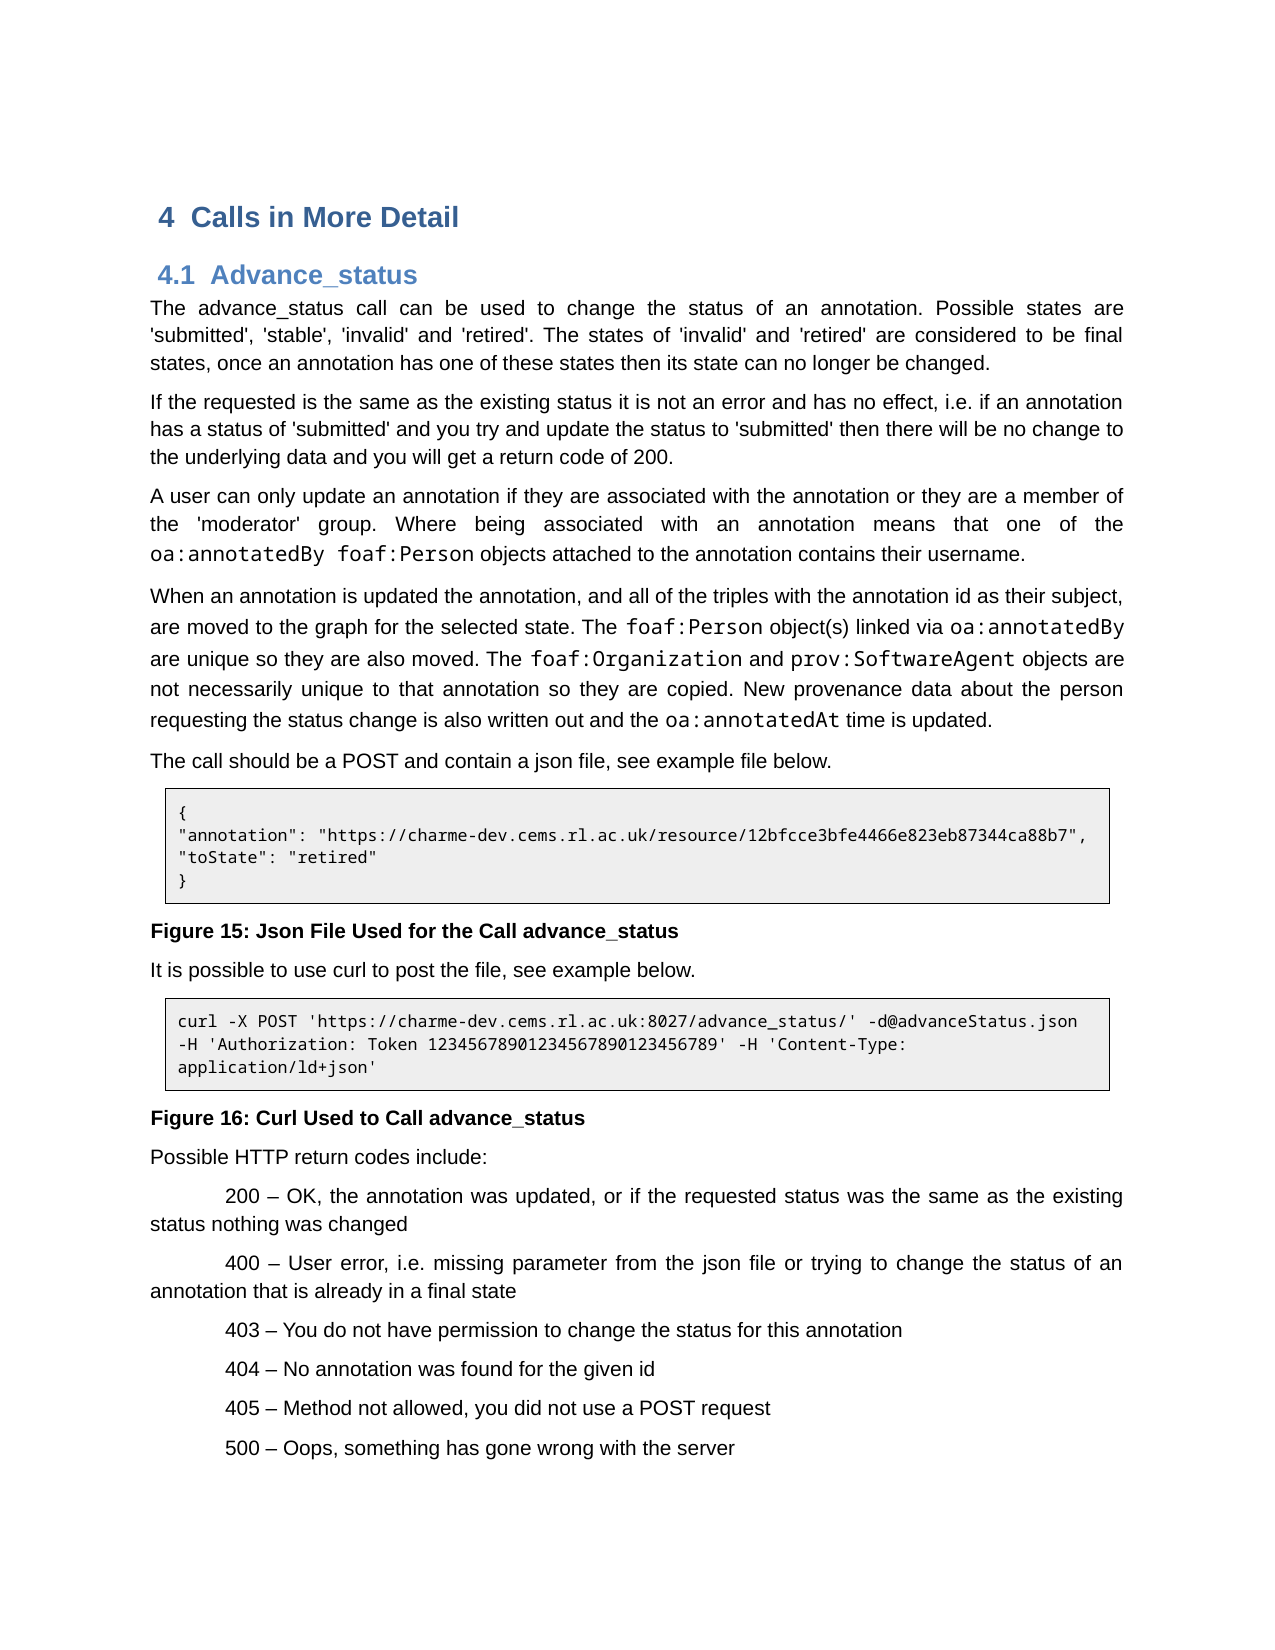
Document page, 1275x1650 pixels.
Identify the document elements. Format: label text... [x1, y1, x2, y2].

text Possible HTTP return codes include: [150, 1129, 1125, 1169]
text It is possible to use curl to post the file, see example below. [150, 943, 1125, 982]
subtitle Calls in More Detail [150, 200, 1125, 233]
text "toState": "retired" [177, 846, 1098, 869]
text A user can only update an annotation if they are associated with the annotation or they are a member of the 'moderator' group. Where being associated with an annotation means that one of the oa:annotatedBy foaf:Person objects attached to the annotation contains their username. [150, 484, 1125, 568]
text } [177, 869, 1098, 891]
text 405 – Method not allowed, you did not use a POST request [150, 1396, 1125, 1420]
text 400 – User error, i.e. missing parameter from the json file or trying to change the status of an annotation that is already in a final state [150, 1251, 1125, 1302]
text The advance_status call can be used to change the status of an annotation. Possible states are 'submitted', 'stable', 'invalid' and 'retired'. The states of 'invalid' and 'retired' are considered to be final states, once an annotation has one of these states then its state can no longer be changed. [150, 295, 1125, 374]
text 200 – OK, the annotation was updated, or if the requested status was the same as the existing status nothing was changed [150, 1184, 1125, 1236]
text 404 – No annotation was found for the given id [150, 1357, 1125, 1381]
text { [177, 801, 1098, 823]
text 403 – You do not have permission to change the status for this annotation [150, 1318, 1125, 1342]
subtitle advance_status [150, 259, 1125, 291]
text Figure 15: Json File Used for the Call advance_status [150, 801, 1125, 943]
text The call should be a POST and contain a json file, see example file below. [150, 749, 1125, 773]
text curl -X POST 'https://charme-dev.cems.rl.ac.uk:8027/advance_status/' -d@advanceStatus.json -H 'Authorization: Token 12345678901234567890123456789' -H 'Content-Type: application/ld+json' [177, 1010, 1098, 1078]
text When an annotation is updated the annotation, and all of the triples with the annotation id as their subject, are moved to the graph for the selected state. The foaf:Person object(s) linked via oa:annotatedBy are unique so they are also moved. The foaf:Organization and prov:SoftwareAgent objects are not necessarily unique to that annotation so they are copied. New provenance data about the person requesting the status change is also written out and the oa:annotatedAt time is updated. [150, 584, 1125, 733]
text Figure 16: Curl Used to Call advance_status [150, 1010, 1125, 1129]
text "annotation": "https://charme-dev.cems.rl.ac.uk/resource/12bfcce3bfe4466e823eb87344ca88b7", [177, 823, 1098, 846]
text If the requested is the same as the existing status it is not an error and has no effect, i.e. if an annotation has a status of 'submitted' and you try and update the status to 'submitted' then there will be no change to the underlying data and you will get a return code of 200. [150, 389, 1125, 468]
text 500 – Oops, something has gone wrong with the server [150, 1436, 1125, 1459]
